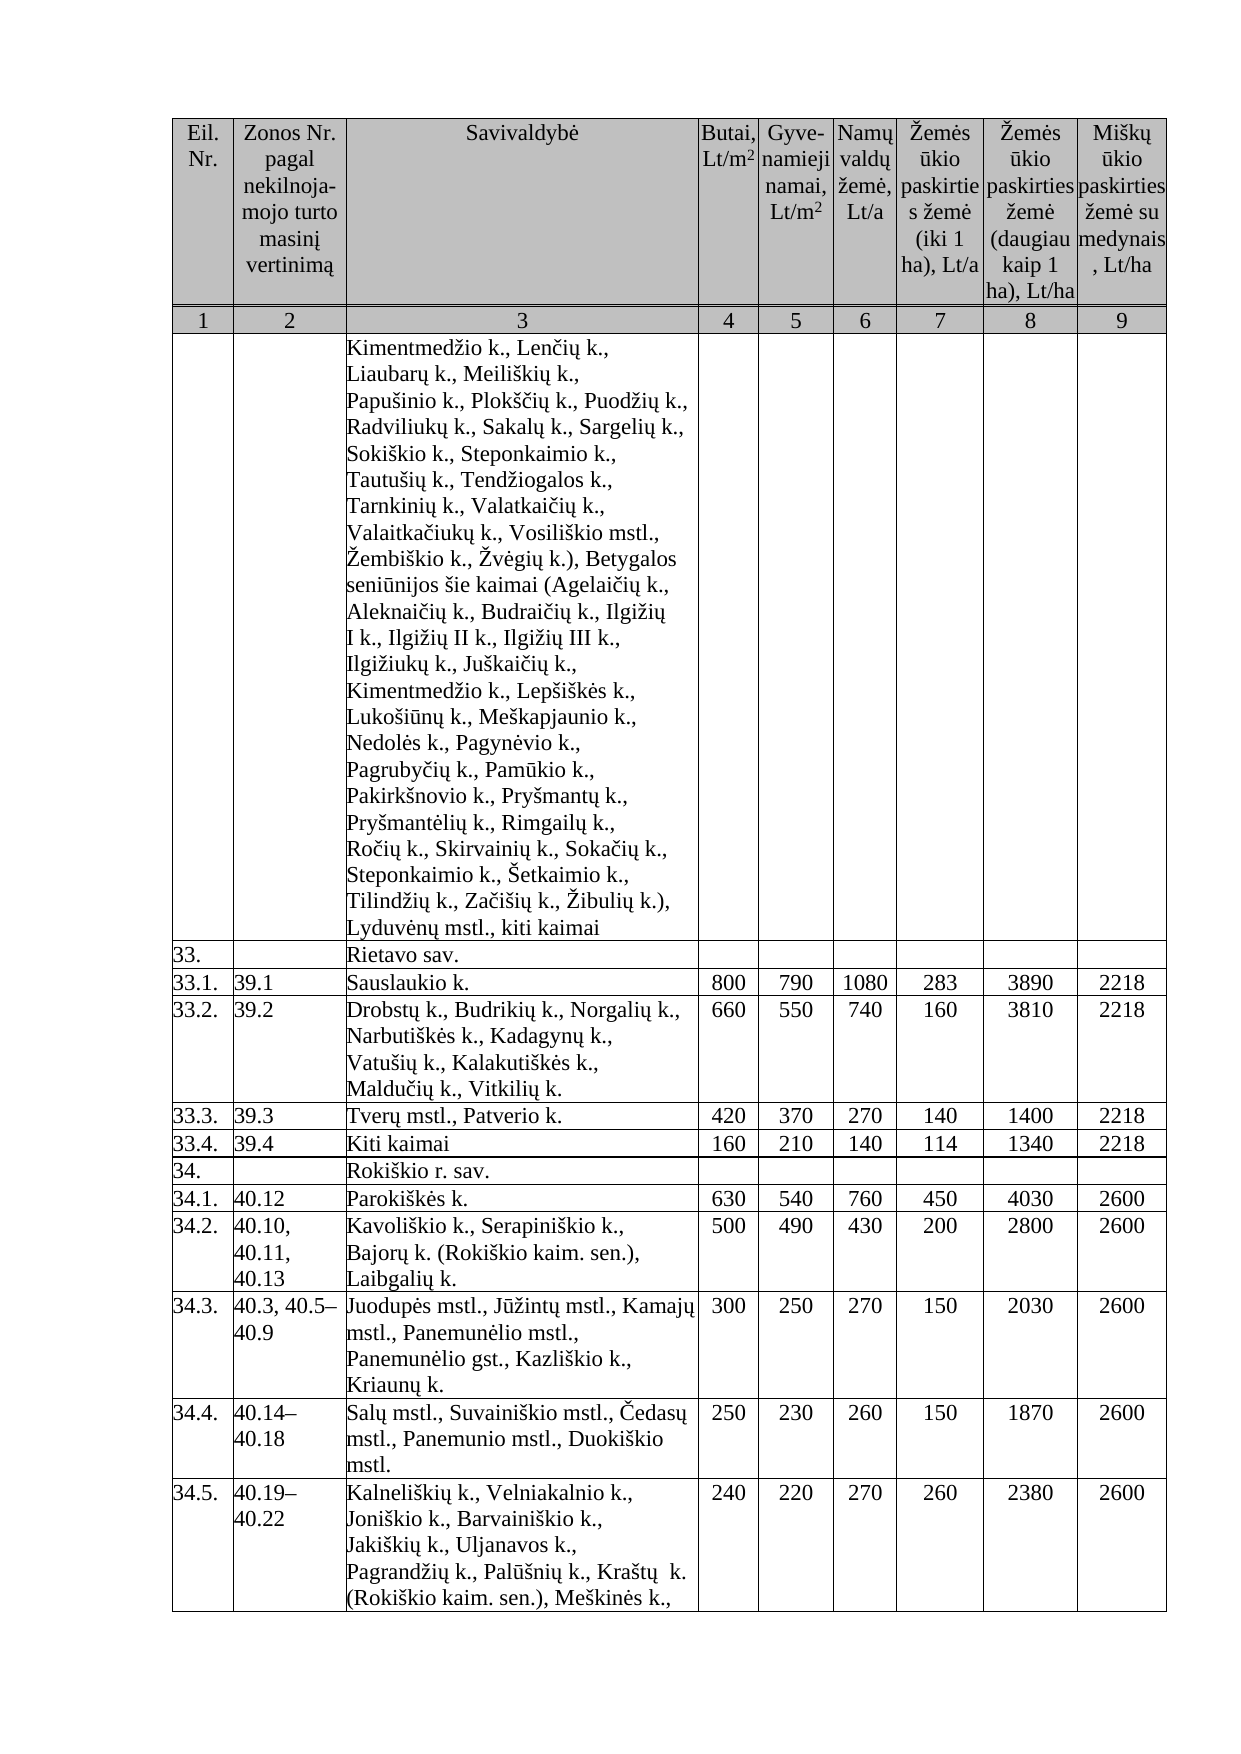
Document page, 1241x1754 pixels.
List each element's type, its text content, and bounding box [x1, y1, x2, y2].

table_cell 2600 [1078, 1212, 1166, 1291]
table_cell 270 [834, 1103, 896, 1129]
table_cell 8 [984, 307, 1077, 333]
table_cell 2380 [984, 1479, 1077, 1611]
table_cell 760 [834, 1185, 896, 1211]
table_cell 33.4. [173, 1130, 233, 1156]
table_cell Parokiškės k. [347, 1185, 698, 1211]
table_cell 1400 [984, 1103, 1077, 1129]
table_cell 630 [699, 1185, 758, 1211]
table_cell 660 [699, 996, 758, 1102]
table_cell 283 [897, 969, 983, 995]
table_cell 740 [834, 996, 896, 1102]
table_cell 33.1. [173, 969, 233, 995]
table_cell 160 [699, 1130, 758, 1156]
table_cell 240 [699, 1479, 758, 1611]
table_cell 33. [173, 941, 233, 968]
table_cell [897, 941, 983, 968]
table_cell 550 [759, 996, 833, 1102]
table_cell 300 [699, 1292, 758, 1398]
table_header Eil. Nr. [173, 119, 233, 304]
table_cell [234, 941, 346, 968]
table_cell Kalneliškių k., Velniakalnio k., Joniškio k., Barvainiškio k., Jakiškių k., Uljanavos k., Pagrandžių k., Palūšnių k., Kraštų k. (Rokiškio kaim. sen.), Meškinės k., [347, 1479, 698, 1611]
table_cell 40.3, 40.5–40.9 [234, 1292, 346, 1398]
table_cell 39.1 [234, 969, 346, 995]
table_cell 2218 [1078, 1103, 1166, 1129]
table_cell 6 [834, 307, 896, 333]
table_cell 2600 [1078, 1479, 1166, 1611]
table_cell [897, 1158, 983, 1184]
table_cell 3 [347, 307, 698, 333]
table_cell Drobstų k., Budrikių k., Norgalių k., Narbutiškės k., Kadagynų k., Vatušių k., Kalakutiškės k., Maldučių k., Vitkilių k. [347, 996, 698, 1102]
table_cell 40.10, 40.11, 40.13 [234, 1212, 346, 1291]
table_cell 260 [897, 1479, 983, 1611]
table_header Žemės ūkio paskirties žemė (daugiau kaip 1 ha), Lt/ha [984, 119, 1077, 304]
table_cell 9 [1078, 307, 1166, 333]
table_cell 250 [699, 1399, 758, 1478]
table_cell 40.19–40.22 [234, 1479, 346, 1611]
table_cell 430 [834, 1212, 896, 1291]
table_cell Juodupės mstl., Jūžintų mstl., Kamajų mstl., Panemunėlio mstl., Panemunėlio gst., Kazliškio k., Kriaunų k. [347, 1292, 698, 1398]
table_cell 40.12 [234, 1185, 346, 1211]
table_header Butai, Lt/m2 [699, 119, 758, 304]
table_cell Kavoliškio k., Serapiniškio k., Bajorų k. (Rokiškio kaim. sen.), Laibgalių k. [347, 1212, 698, 1291]
table_cell Rokiškio r. sav. [347, 1158, 698, 1184]
table_cell 500 [699, 1212, 758, 1291]
table_cell 1870 [984, 1399, 1077, 1478]
table_cell 260 [834, 1399, 896, 1478]
table_cell Rietavo sav. [347, 941, 698, 968]
table_header Žemės ūkio paskirties žemė (iki 1 ha), Lt/a [897, 119, 983, 304]
table_cell [834, 1158, 896, 1184]
table_cell 34.4. [173, 1399, 233, 1478]
table_cell 39.4 [234, 1130, 346, 1156]
table_cell 800 [699, 969, 758, 995]
table_cell 1340 [984, 1130, 1077, 1156]
table_cell [984, 1158, 1077, 1184]
table_cell 2600 [1078, 1292, 1166, 1398]
table_cell 34.2. [173, 1212, 233, 1291]
table_cell [699, 941, 758, 968]
table_header Miškų ūkio paskirties žemė su medynais, Lt/ha [1078, 119, 1166, 304]
table_cell Kimentmedžio k., Lenčių k., Liaubarų k., Meiliškių k., Papušinio k., Plokščių k., Puodžių k., Radviliukų k., Sakalų k., Sargelių k., Sokiškio k., Steponkaimio k., Tautušių k., Tendžiogalos k., Tarnkinių k., Valatkaičių k., Valaitkačiukų k., Vosiliškio mstl., Žembiškio k., Žvėgių k.), Betygalos seniūnijos šie kaimai (Agelaičių k., Aleknaičių k., Budraičių k., Ilgižių I k., Ilgižių II k., Ilgižių III k., Ilgižiukų k., Juškaičių k., Kimentmedžio k., Lepšiškės k., Lukošiūnų k., Meškapjaunio k., Nedolės k., Pagynėvio k., Pagrubyčių k., Pamūkio k., Pakirkšnovio k., Pryšmantų k., Pryšmantėlių k., Rimgailų k., Ročių k., Skirvainių k., Sokačių k., Steponkaimio k., Šetkaimio k., Tilindžių k., Začišių k., Žibulių k.), Lyduvėnų mstl., kiti kaimai [347, 334, 698, 940]
table_cell Tverų mstl., Patverio k. [347, 1103, 698, 1129]
table_cell 2218 [1078, 1130, 1166, 1156]
table_cell [234, 334, 346, 940]
table_cell 140 [834, 1130, 896, 1156]
table_cell 250 [759, 1292, 833, 1398]
table_cell [834, 334, 896, 940]
table_cell 3890 [984, 969, 1077, 995]
table_cell [897, 334, 983, 940]
table_cell 2030 [984, 1292, 1077, 1398]
table_cell [759, 334, 833, 940]
table_cell Kiti kaimai [347, 1130, 698, 1156]
table_cell 34.3. [173, 1292, 233, 1398]
table_cell 34.5. [173, 1479, 233, 1611]
table_cell 4 [699, 307, 758, 333]
table_cell Salų mstl., Suvainiškio mstl., Čedasų mstl., Panemunio mstl., Duokiškio mstl. [347, 1399, 698, 1478]
table_cell 210 [759, 1130, 833, 1156]
table_cell 2218 [1078, 996, 1166, 1102]
table_cell [1078, 334, 1166, 940]
table_cell 39.3 [234, 1103, 346, 1129]
table_header Gyve-namieji namai, Lt/m2 [759, 119, 833, 304]
table_cell 2600 [1078, 1185, 1166, 1211]
table_cell 4030 [984, 1185, 1077, 1211]
table_cell 150 [897, 1292, 983, 1398]
table_cell 2600 [1078, 1399, 1166, 1478]
table_cell 490 [759, 1212, 833, 1291]
table_cell [1078, 1158, 1166, 1184]
table_cell [173, 334, 233, 940]
table_cell 1080 [834, 969, 896, 995]
table_cell 2800 [984, 1212, 1077, 1291]
table_cell 420 [699, 1103, 758, 1129]
table_cell [699, 334, 758, 940]
table_cell 270 [834, 1292, 896, 1398]
table_cell 2218 [1078, 969, 1166, 995]
table_cell [1078, 941, 1166, 968]
table_cell Sauslaukio k. [347, 969, 698, 995]
table_cell 140 [897, 1103, 983, 1129]
table_cell 230 [759, 1399, 833, 1478]
table_cell 270 [834, 1479, 896, 1611]
table_cell [834, 941, 896, 968]
table_cell 540 [759, 1185, 833, 1211]
table_cell 34. [173, 1158, 233, 1184]
table_cell 33.3. [173, 1103, 233, 1129]
table_header Zonos Nr. pagal nekilnoja-mojo turto masinį vertinimą [234, 119, 346, 304]
table_cell [699, 1158, 758, 1184]
table_cell [234, 1158, 346, 1184]
table_cell 370 [759, 1103, 833, 1129]
table_cell 220 [759, 1479, 833, 1611]
table_cell 40.14–40.18 [234, 1399, 346, 1478]
table_cell [759, 1158, 833, 1184]
table_cell 450 [897, 1185, 983, 1211]
table_cell 5 [759, 307, 833, 333]
table_cell 1 [173, 307, 233, 333]
table_header Savivaldybė [347, 119, 698, 304]
table_cell 3810 [984, 996, 1077, 1102]
table_cell [984, 941, 1077, 968]
table_cell 200 [897, 1212, 983, 1291]
table_cell 34.1. [173, 1185, 233, 1211]
table_cell 2 [234, 307, 346, 333]
table_cell 114 [897, 1130, 983, 1156]
table_cell 33.2. [173, 996, 233, 1102]
table_cell 790 [759, 969, 833, 995]
table_header Namų valdų žemė, Lt/a [834, 119, 896, 304]
table_cell 7 [897, 307, 983, 333]
table_cell 150 [897, 1399, 983, 1478]
table_cell [759, 941, 833, 968]
table_cell [984, 334, 1077, 940]
table_cell 39.2 [234, 996, 346, 1102]
table_cell 160 [897, 996, 983, 1102]
